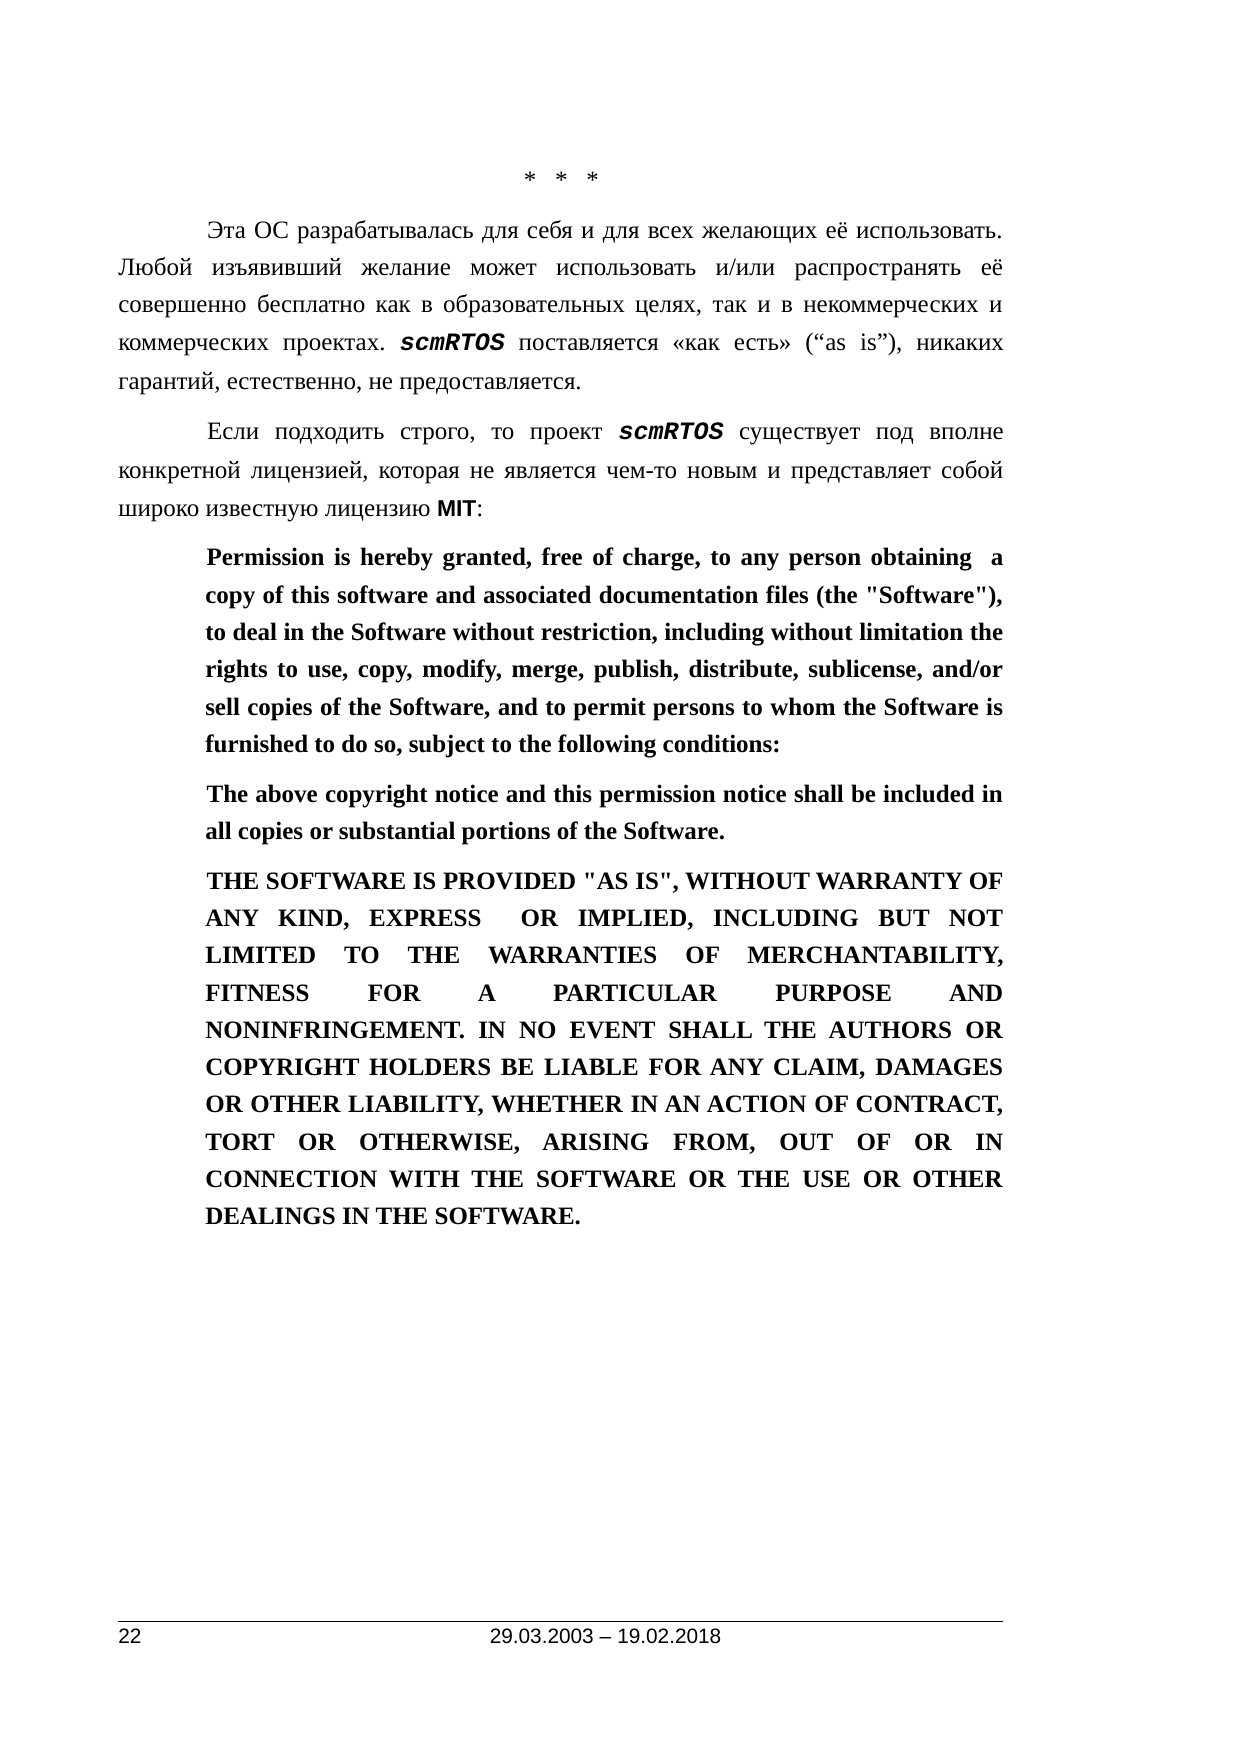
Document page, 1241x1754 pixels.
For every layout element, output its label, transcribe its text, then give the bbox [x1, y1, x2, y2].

text Permission is hereby granted, free of charge, to any person obtaining a copy of this software and associated documentation files (the "Software"), to deal in the Software without restriction, including without limitation the rights to use, copy, modify, merge, publish, distribute, sublicense, and/or sell copies of the Software, and to permit persons to whom the Software is furnished to do so, subject to the following conditions: [205, 542, 1004, 758]
text THE SOFTWARE IS PROVIDED "AS IS", WITHOUT WARRANTY OF ANY KIND, EXPRESS OR IMPLIED, INCLUDING BUT NOT LIMITED TO THE WARRANTIES OF MERCHANTABILITY, FITNESS FOR A PARTICULAR PURPOSE AND NONINFRINGEMENT. IN NO EVENT SHALL THE AUTHORS OR COPYRIGHT HOLDERS BE LIABLE FOR ANY CLAIM, DAMAGES OR OTHER LIABILITY, WHETHER IN AN ACTION OF CONTRACT, TORT OR OTHERWISE, ARISING FROM, OUT OF OR IN CONNECTION WITH THE SOFTWARE OR THE USE OR OTHER DEALINGS IN THE SOFTWARE. [205, 866, 1004, 1230]
text The above copyright notice and this permission notice shall be included in all copies or substantial portions of the Software. [205, 779, 1004, 845]
text * * * [118, 165, 1004, 194]
text Если подходить строго, то проект scmRTOS существует под вполне конкретной лицензией, которая не является чем-то новым и представляет собой широко известную лицензию MIT: [118, 416, 1004, 521]
text Эта ОС разрабатывалась для себя и для всех желающих её использовать. Любой изъявивший желание может использовать и/или распространять её совершенно бесплатно как в образовательных целях, так и в некоммерческих и коммерческих проектах. scmRTOS поставляется «как есть» (“as is”), никаких гарантий, естественно, не предоставляется. [118, 215, 1004, 395]
